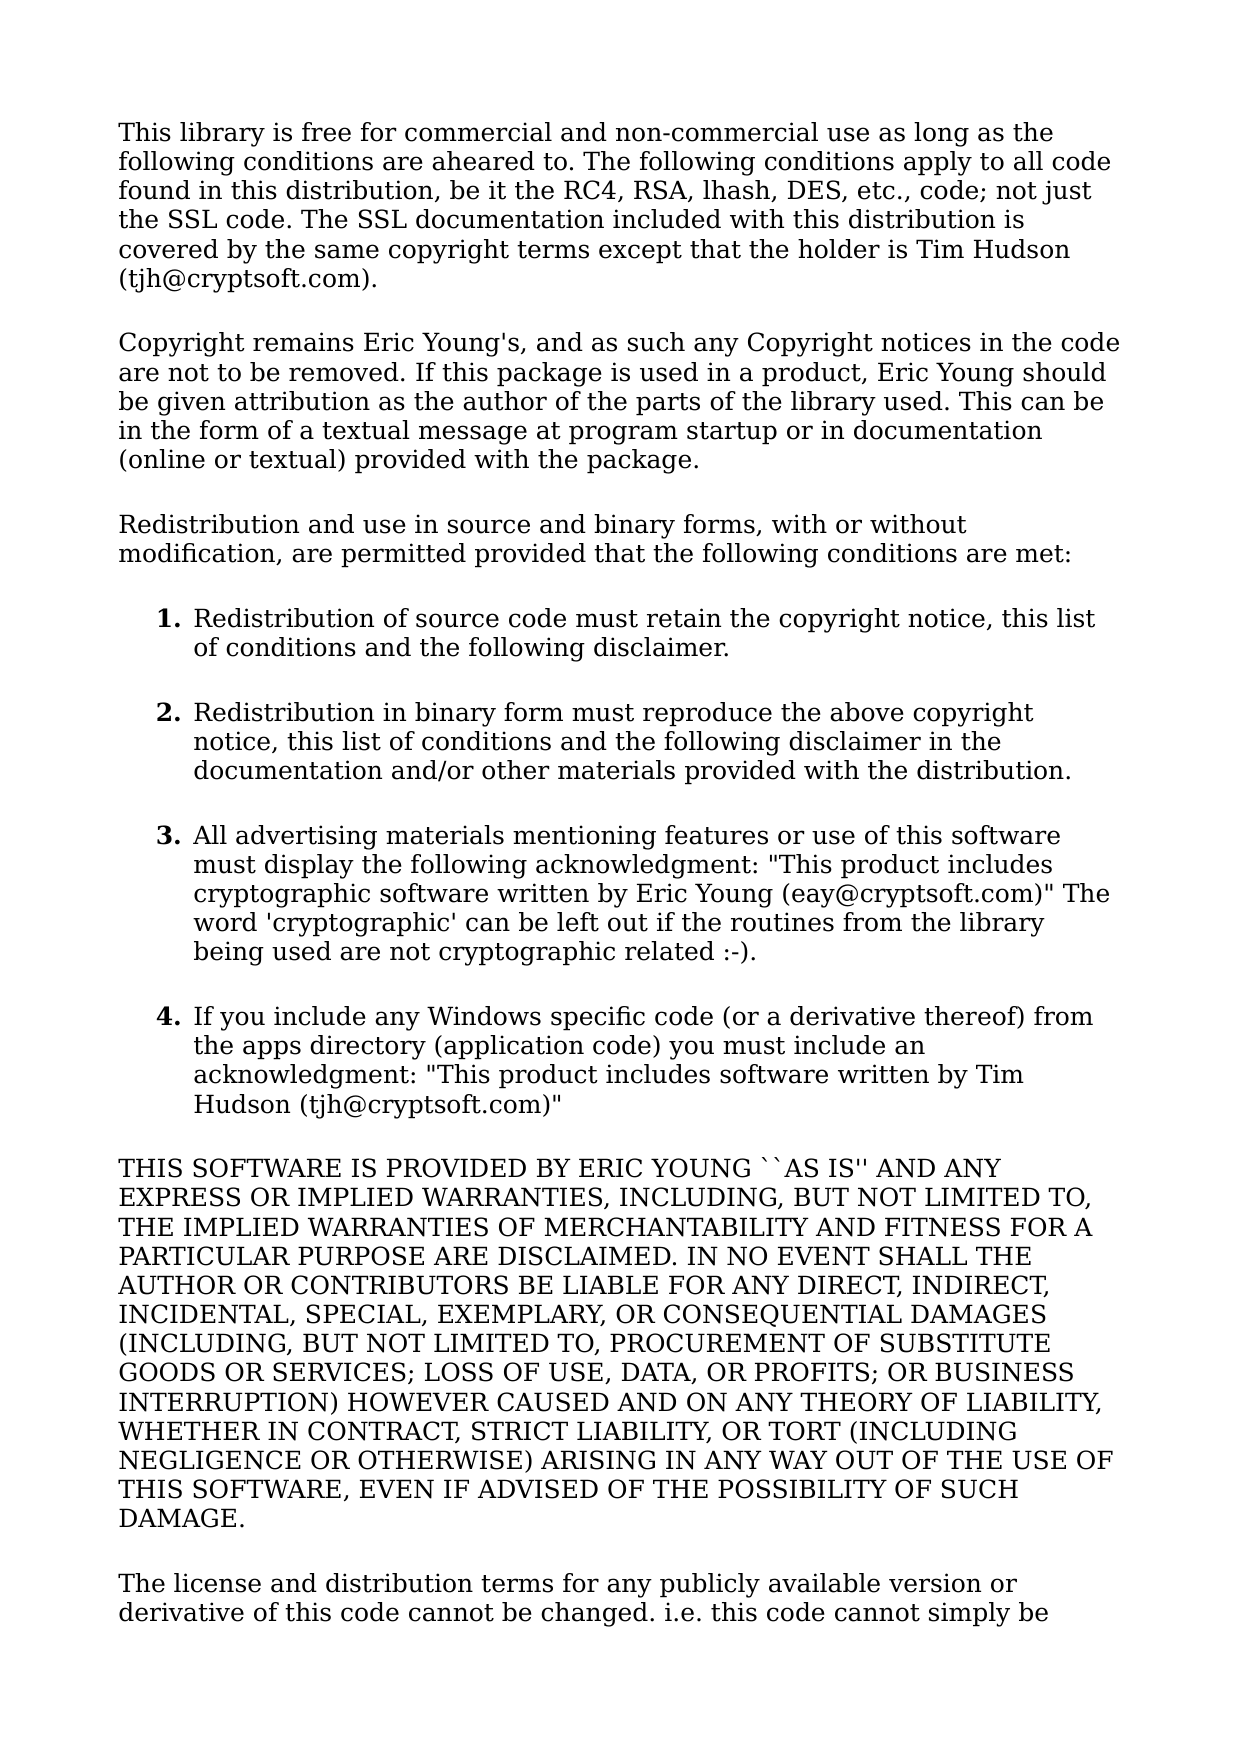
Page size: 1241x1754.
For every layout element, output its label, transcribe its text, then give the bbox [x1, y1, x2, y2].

text This library is free for commercial and non-commercial use as long as the following conditions are aheared to. The following conditions apply to all code found in this distribution, be it the RC4, RSA, lhash, DES, etc., code; not just the SSL code. The SSL documentation included with this distribution is covered by the same copyright terms except that the holder is Tim Hudson (tjh@cryptsoft.com). [118, 118, 1122, 293]
list Redistribution of source code must retain the copyright notice, this list of conditions and the following disclaimer. [156, 603, 1122, 662]
list If you include any Windows specific code (or a derivative thereof) from the apps directory (application code) you must include an acknowledgment: "This product includes software written by Tim Hudson (tjh@cryptsoft.com)" [156, 1002, 1122, 1119]
list All advertising materials mentioning features or use of this software must display the following acknowledgment: "This product includes cryptographic software written by Eric Young (eay@cryptsoft.com)" The word 'cryptographic' can be left out if the routines from the library being used are not cryptographic related :-). [156, 821, 1122, 967]
text Redistribution and use in source and binary forms, with or without modification, are permitted provided that the following conditions are met: [118, 510, 1122, 568]
text Copyright remains Eric Young's, and as such any Copyright notices in the code are not to be removed. If this package is used in a product, Eric Young should be given attribution as the author of the parts of the library used. This can be in the form of a textual message at program startup or in documentation (online or textual) provided with the package. [118, 328, 1122, 474]
list Redistribution in binary form must reproduce the above copyright notice, this list of conditions and the following disclaimer in the documentation and/or other materials provided with the distribution. [156, 697, 1122, 785]
text The license and distribution terms for any publicly available version or derivative of this code cannot be changed. i.e. this code cannot simply be [118, 1569, 1122, 1627]
text THIS SOFTWARE IS PROVIDED BY ERIC YOUNG ``AS IS'' AND ANY EXPRESS OR IMPLIED WARRANTIES, INCLUDING, BUT NOT LIMITED TO, THE IMPLIED WARRANTIES OF MERCHANTABILITY AND FITNESS FOR A PARTICULAR PURPOSE ARE DISCLAIMED. IN NO EVENT SHALL THE AUTHOR OR CONTRIBUTORS BE LIABLE FOR ANY DIRECT, INDIRECT, INCIDENTAL, SPECIAL, EXEMPLARY, OR CONSEQUENTIAL DAMAGES (INCLUDING, BUT NOT LIMITED TO, PROCUREMENT OF SUBSTITUTE GOODS OR SERVICES; LOSS OF USE, DATA, OR PROFITS; OR BUSINESS INTERRUPTION) HOWEVER CAUSED AND ON ANY THEORY OF LIABILITY, WHETHER IN CONTRACT, STRICT LIABILITY, OR TORT (INCLUDING NEGLIGENCE OR OTHERWISE) ARISING IN ANY WAY OUT OF THE USE OF THIS SOFTWARE, EVEN IF ADVISED OF THE POSSIBILITY OF SUCH DAMAGE. [118, 1154, 1122, 1533]
